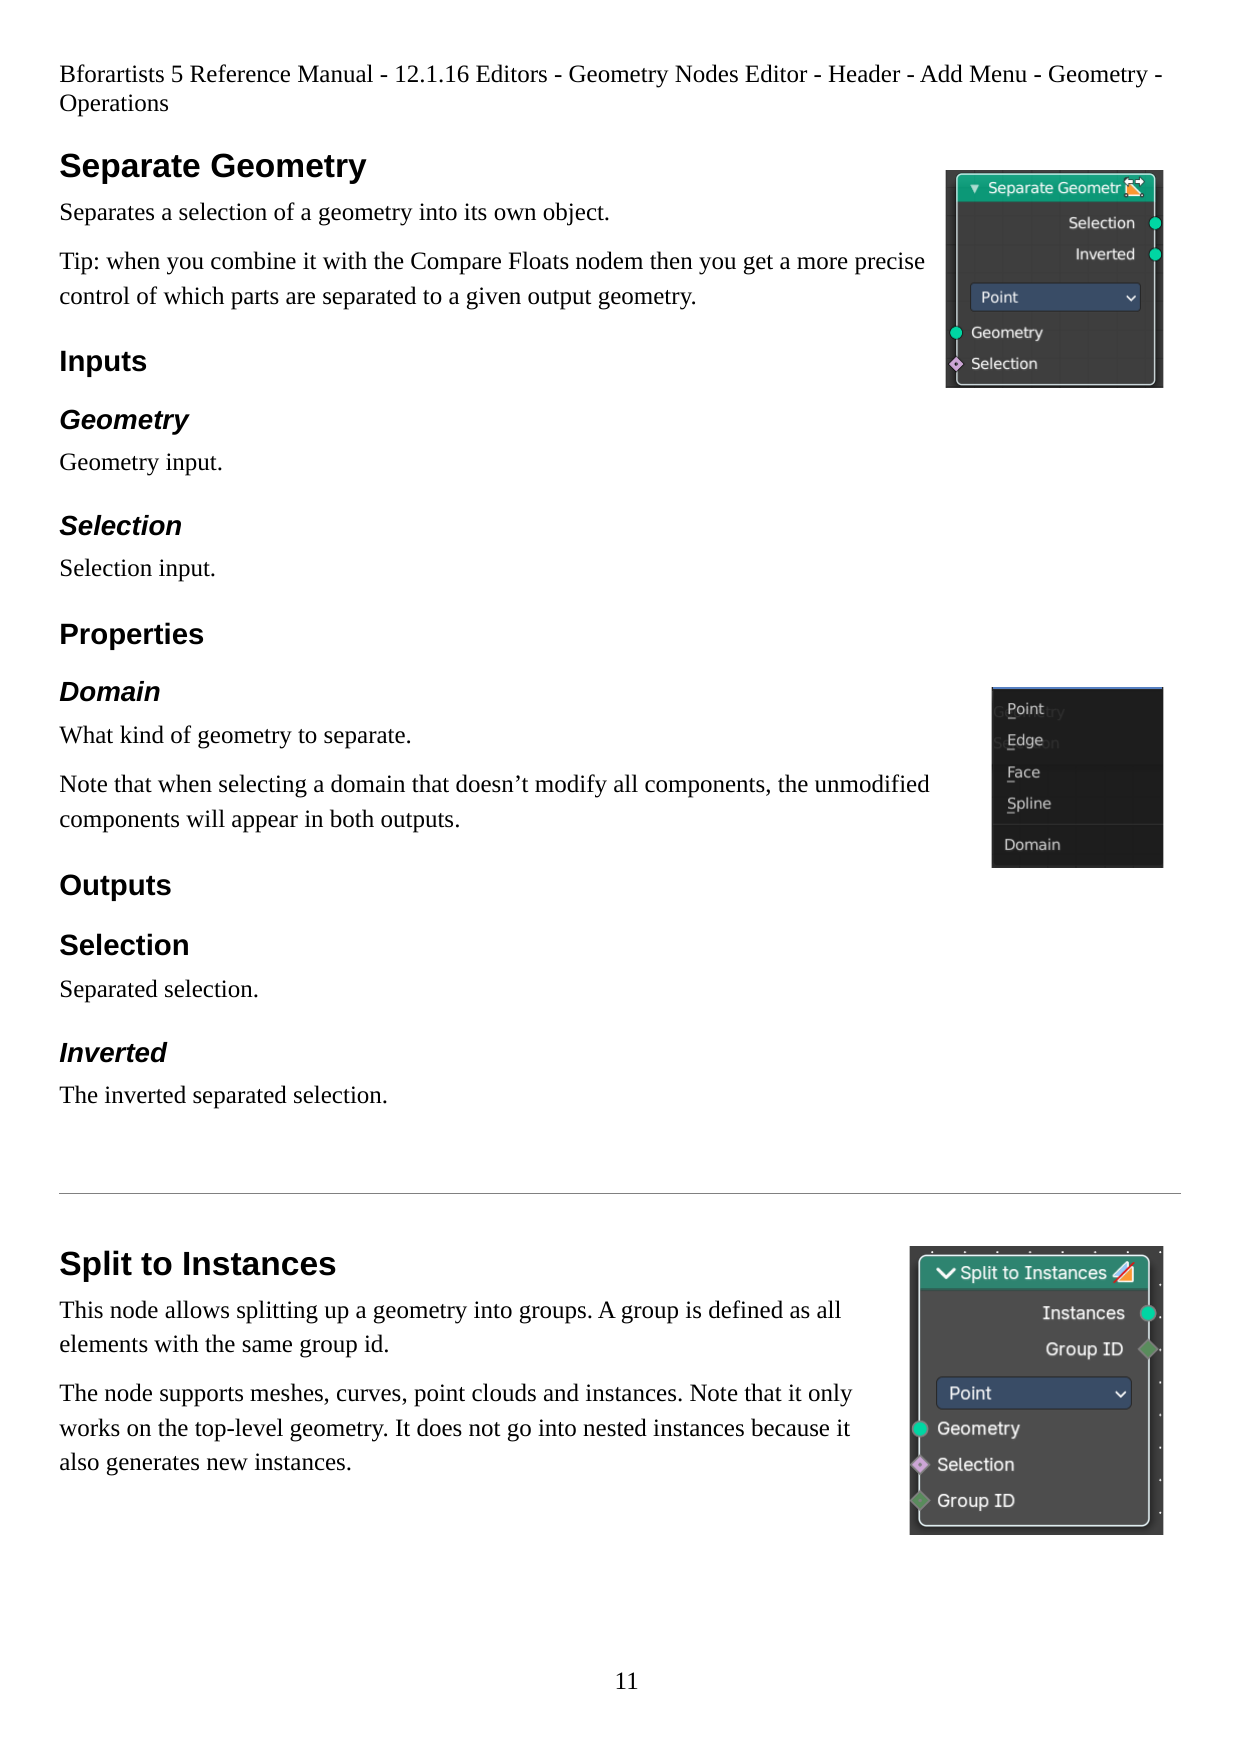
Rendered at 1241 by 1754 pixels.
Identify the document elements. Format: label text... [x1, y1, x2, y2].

picture [945, 170, 1164, 388]
text Selection input. [59, 553, 1181, 582]
text Separated selection. [59, 974, 1181, 1003]
picture [909, 1246, 1164, 1535]
subtitle Domain [59, 676, 1181, 708]
text The inverted separated selection. [59, 1080, 1181, 1109]
subtitle Selection [59, 509, 1181, 541]
text Note that when selecting a domain that doesn’t modify all components, the unmodified components will appear in both outputs. [59, 769, 991, 832]
text Separates a selection of a geometry into its own object. [59, 197, 945, 226]
picture [991, 687, 1164, 868]
subtitle Inputs [59, 344, 945, 378]
subtitle Separate Geometry [59, 146, 1181, 185]
subtitle Outputs [59, 867, 1181, 901]
text Geometry input. [59, 447, 1181, 476]
text Tip: when you combine it with the Compare Floats nodem then you get a more precise control of which parts are separated to a given output geometry. [59, 246, 945, 309]
subtitle Inverted [59, 1036, 1181, 1068]
subtitle Split to Instances [59, 1243, 1181, 1282]
text What kind of geometry to separate. [59, 720, 991, 749]
text This node allows splitting up a geometry into groups. A group is defined as all elements with the same group id. [59, 1295, 909, 1358]
subtitle Geometry [59, 403, 1181, 435]
subtitle [1164, 344, 1181, 378]
subtitle Properties [59, 617, 1181, 651]
subtitle Selection [59, 928, 1181, 962]
text The node supports meshes, curves, point clouds and instances. Note that it only works on the top-level geometry. It does not go into nested instances because it also generates new instances. [59, 1378, 909, 1476]
